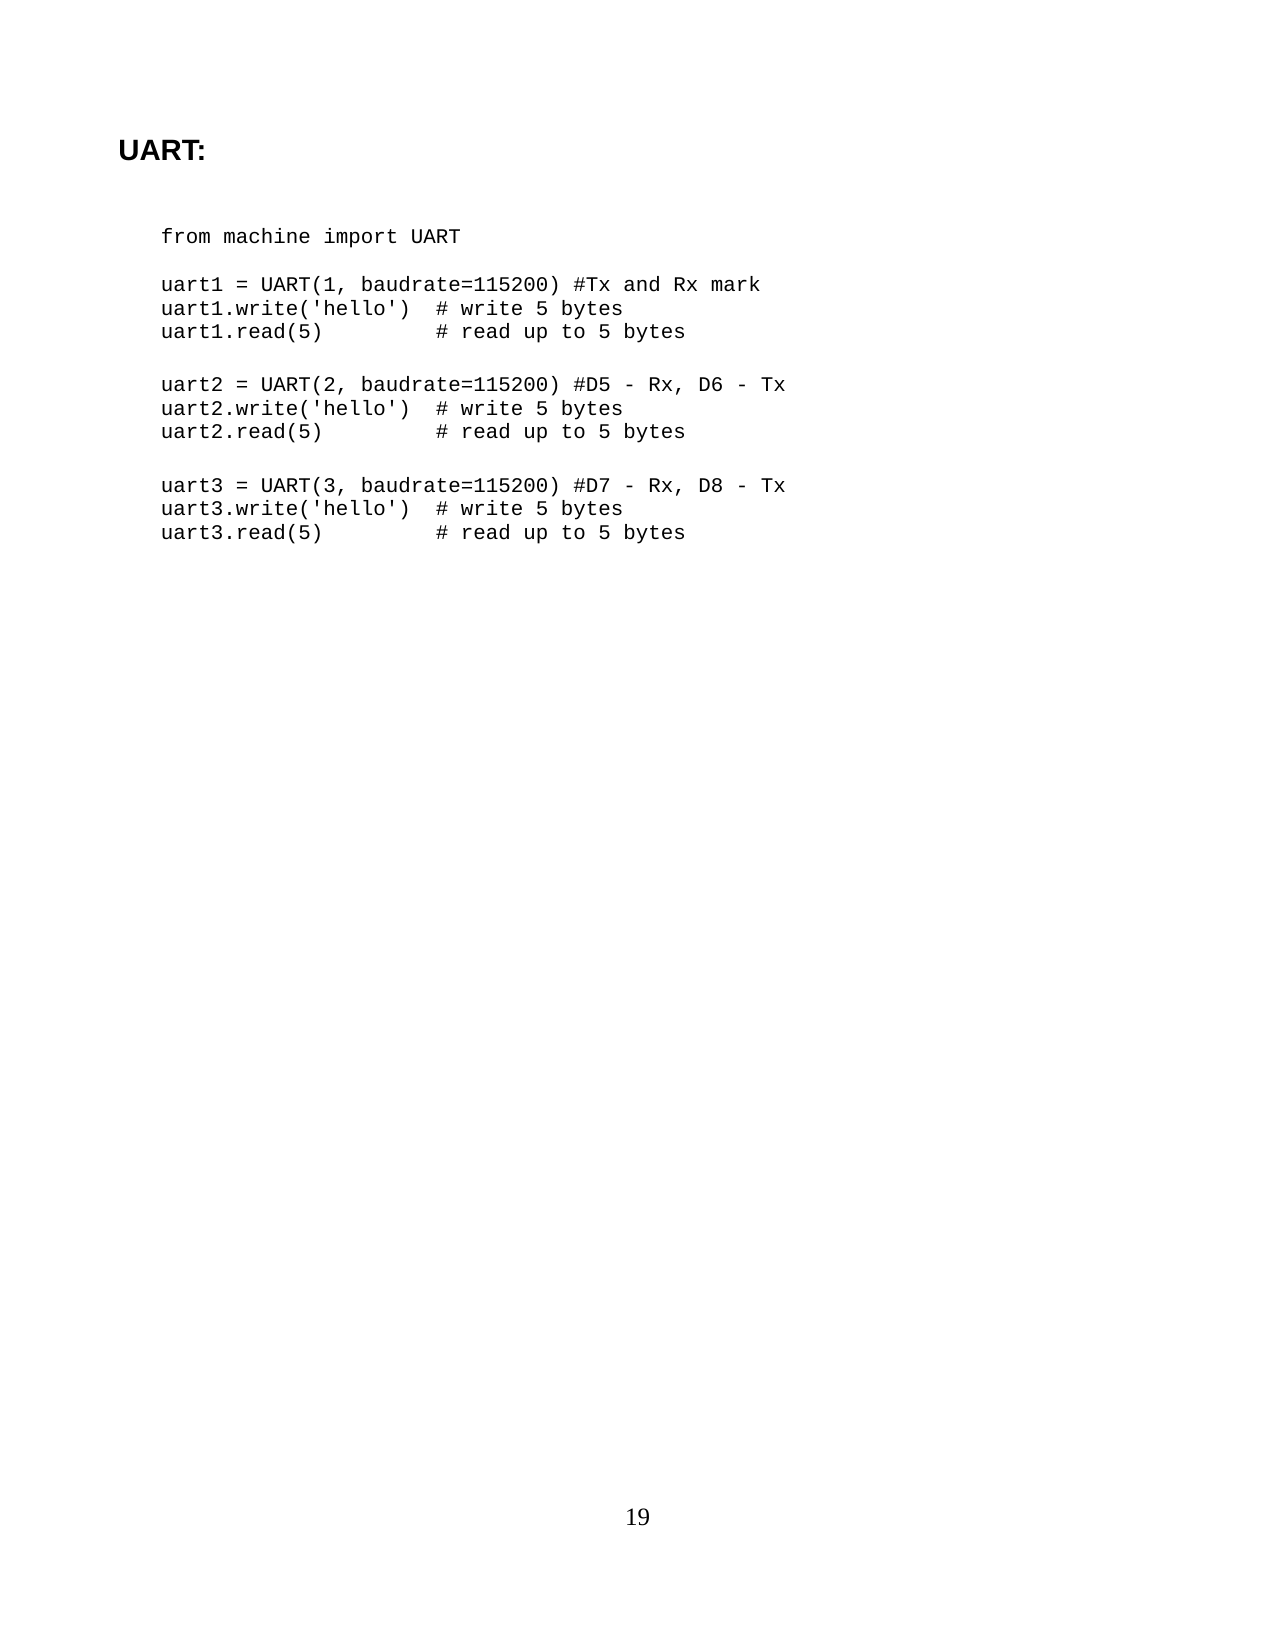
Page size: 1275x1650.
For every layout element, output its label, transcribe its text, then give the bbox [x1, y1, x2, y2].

text uart2 = UART(2, baudrate=115200) #D5 - Rx, D6 - Tx [118, 374, 1157, 398]
text uart3 = UART(3, baudrate=115200) #D7 - Rx, D8 - Tx [118, 475, 1157, 498]
text uart2.read(5) # read up to 5 bytes [118, 422, 1157, 445]
text uart1.write('hello') # write 5 bytes [118, 297, 1157, 321]
text uart3.read(5) # read up to 5 bytes [118, 522, 1157, 546]
text from machine import UART [118, 227, 1157, 250]
subtitle UART: [118, 133, 1157, 166]
text uart1 = UART(1, baudrate=115200) #Tx and Rx mark [118, 274, 1157, 297]
text uart1.read(5) # read up to 5 bytes [118, 321, 1157, 345]
text uart2.write('hello') # write 5 bytes [118, 398, 1157, 422]
text uart3.write('hello') # write 5 bytes [118, 498, 1157, 522]
